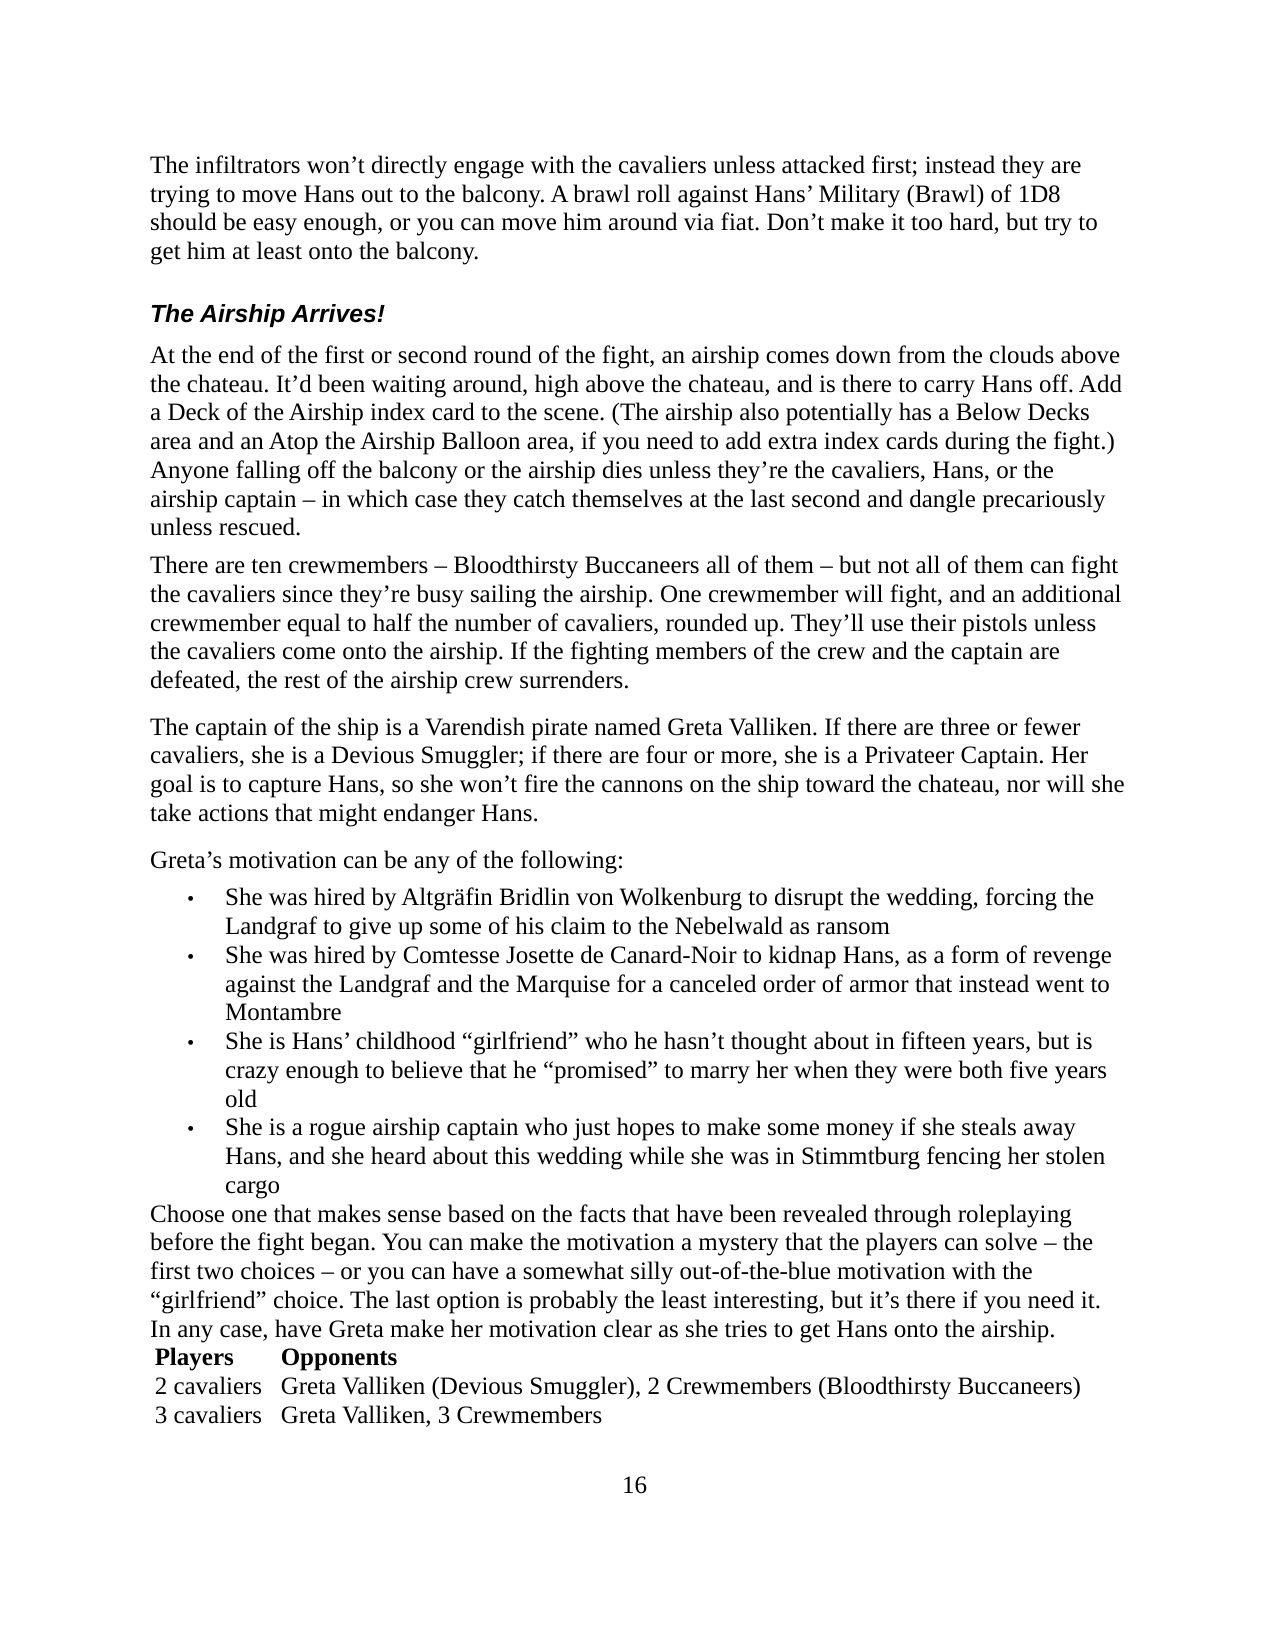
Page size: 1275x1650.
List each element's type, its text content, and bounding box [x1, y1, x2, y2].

list She is Hans’ childhood “girlfriend” who he hasn’t thought about in fifteen years, but is crazy enough to believe that he “promised” to marry her when they were both five years old [187, 1026, 1125, 1112]
list She is a rogue airship captain who just hopes to make some money if she steals away Hans, and she heard about this wedding while she was in Stimmtburg fencing her stolen cargo [187, 1112, 1125, 1199]
table_cell [150, 1371, 1125, 1429]
list She was hired by Altgräfin Bridlin von Wolkenburg to disrupt the wedding, forcing the Landgraf to give up some of his claim to the Nebelwald as ransom [187, 882, 1125, 940]
list She was hired by Comtesse Josette de Canard-Noir to kidnap Hans, as a form of revenge against the Landgraf and the Marquise for a canceled order of armor that instead went to Montambre [187, 940, 1125, 1026]
subtitle The Airship Arrives! [150, 299, 1125, 327]
text Choose one that makes sense based on the facts that have been revealed through roleplaying before the fight began. You can make the motivation a mystery that the players can solve – the first two choices – or you can have a somewhat silly out-of-the-blue motivation with the “girlfriend” choice. The last option is probably the least interesting, but it’s there if you need it. In any case, have Greta make her motivation clear as she tries to get Hans onto the airship. [150, 1199, 1125, 1342]
table_header [150, 1343, 1125, 1371]
text There are ten crewmembers – Bloodthirsty Buccaneers all of them – but not all of them can fight the cavaliers since they’re busy sailing the airship. One crewmember will fight, and an additional crewmember equal to half the number of cavaliers, rounded up. They’ll use their pistols unless the cavaliers come onto the airship. If the fighting members of the crew and the captain are defeated, the rest of the airship crew surrenders. [150, 550, 1125, 694]
text At the end of the first or second round of the fight, an airship comes down from the clouds above the chateau. It’d been waiting around, high above the chateau, and is there to carry Hans off. Add a Deck of the Airship index card to the scene. (The airship also potentially has a Below Decks area and an Atop the Airship Balloon area, if you need to add extra index cards during the fight.) Anyone falling off the balcony or the airship dies unless they’re the cavaliers, Hans, or the airship captain – in which case they catch themselves at the last second and dangle precariously unless rescued. [150, 340, 1125, 541]
text Greta’s motivation can be any of the following: [150, 845, 1125, 873]
text The captain of the ship is a Varendish pirate named Greta Valliken. If there are three or fewer cavaliers, she is a Devious Smuggler; if there are four or more, she is a Privateer Captain. Her goal is to capture Hans, so she won’t fire the cannons on the ship toward the chateau, nor will she take actions that might endanger Hans. [150, 712, 1125, 827]
text The infiltrators won’t directly engage with the cavaliers unless attacked first; instead they are trying to move Hans out to the balcony. A brawl roll against Hans’ Military (Brawl) of 1D8 should be easy enough, or you can move him around via fiat. Don’t make it too hard, but try to get him at least onto the balcony. [150, 150, 1125, 265]
